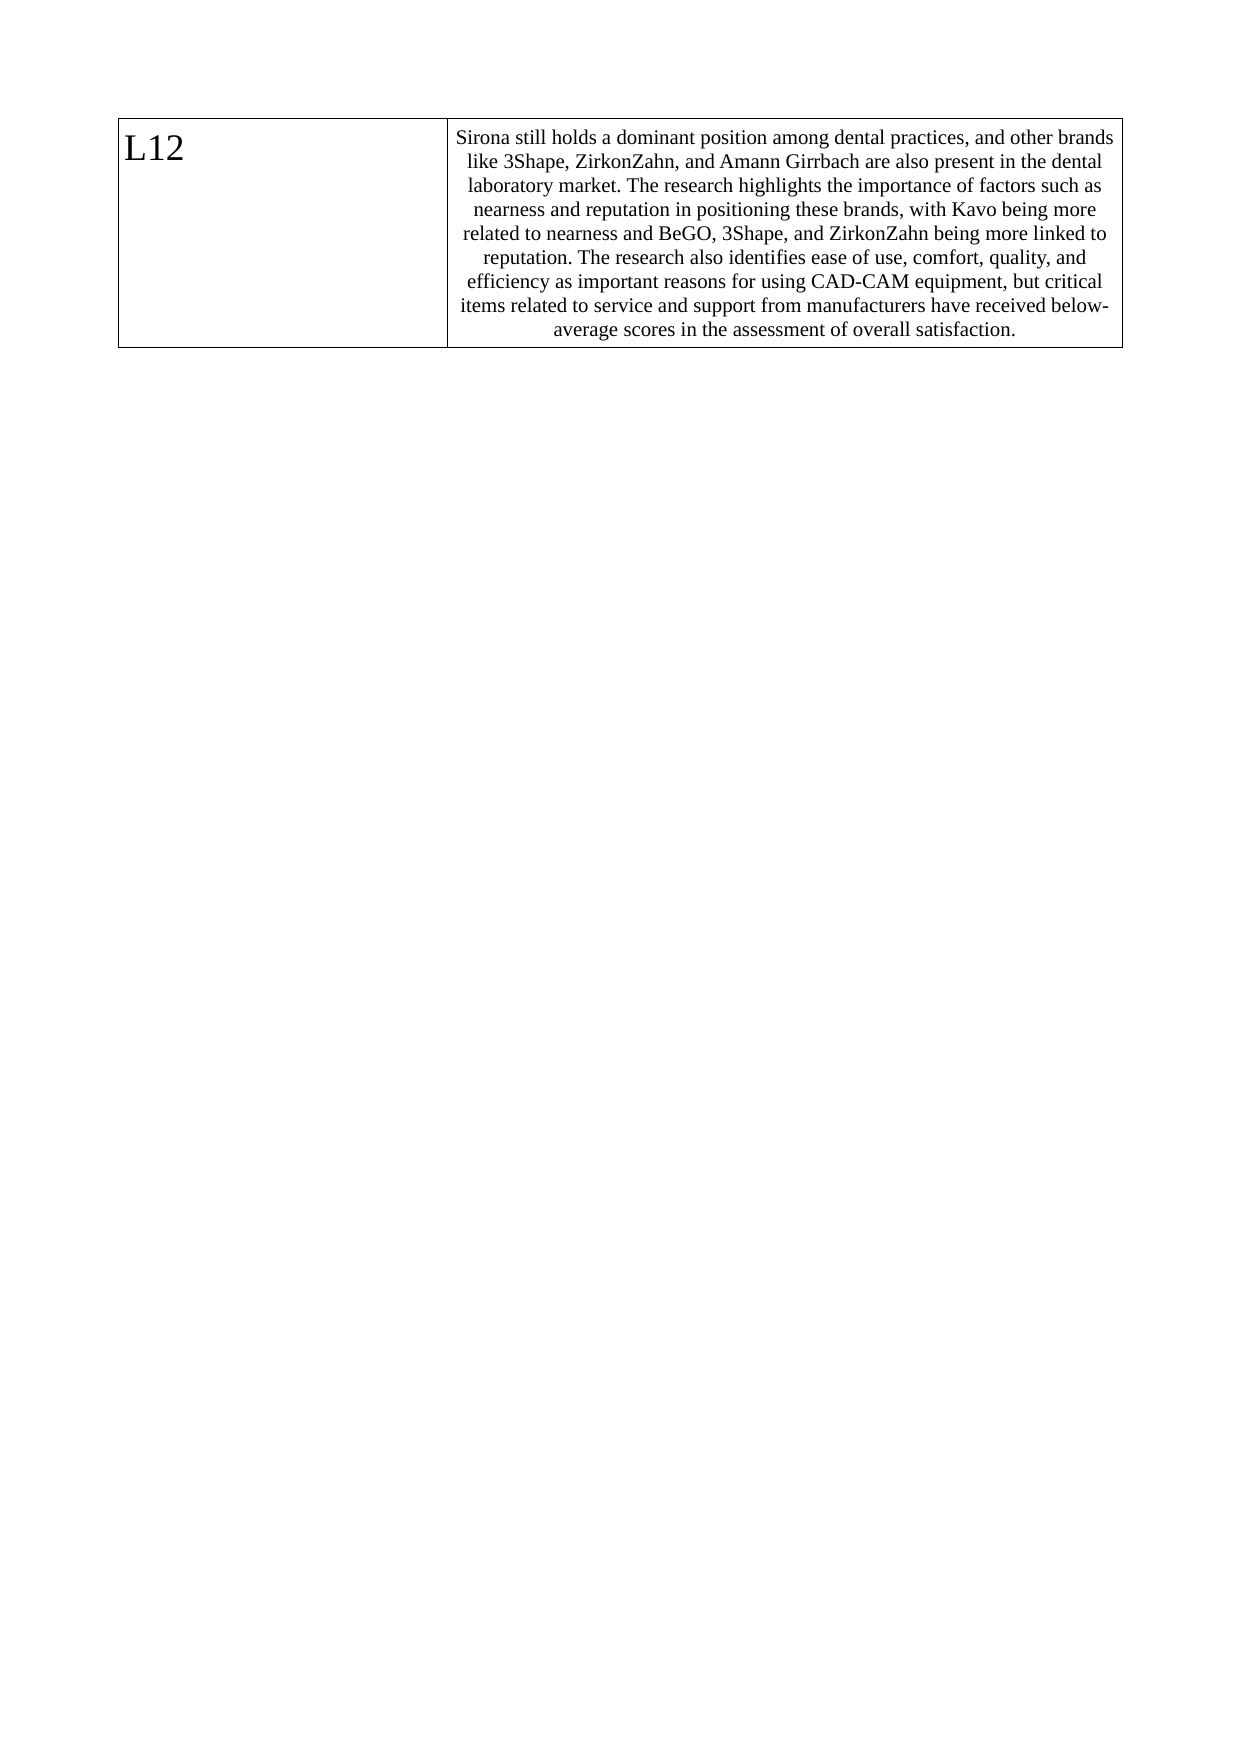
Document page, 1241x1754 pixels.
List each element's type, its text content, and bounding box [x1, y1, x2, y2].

table_cell Sirona still holds a dominant position among dental practices, and other brands like 3Shape, ZirkonZahn, and Amann Girrbach are also present in the dental laboratory market. The research highlights the importance of factors such as nearness and reputation in positioning these brands, with Kavo being more related to nearness and BeGO, 3Shape, and ZirkonZahn being more linked to reputation. The research also identifies ease of use, comfort, quality, and efficiency as important reasons for using CAD-CAM equipment, but critical items related to service and support from manufacturers have received below-average scores in the assessment of overall satisfaction. [448, 119, 1122, 347]
table_cell L12 [119, 119, 447, 347]
